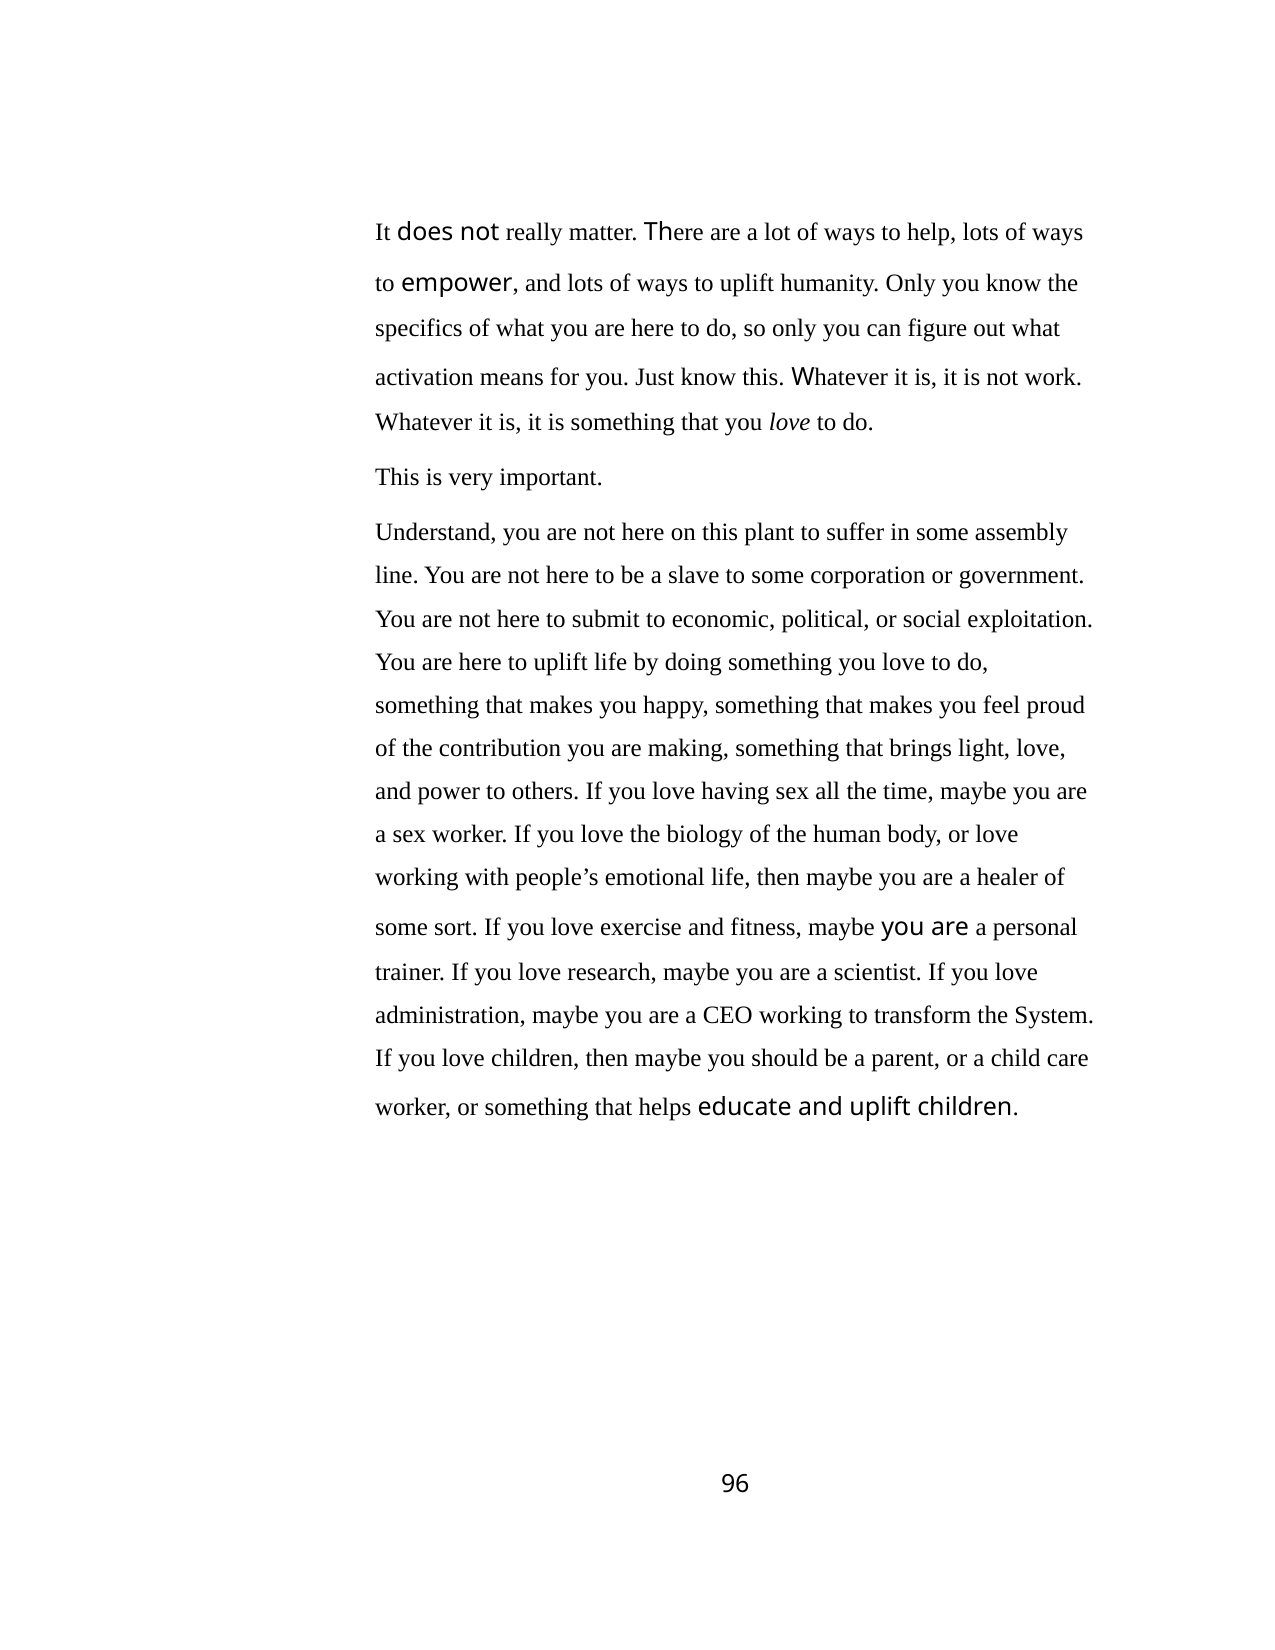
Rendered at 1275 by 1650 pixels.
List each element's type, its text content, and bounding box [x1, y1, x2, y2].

text It does not really matter. There are a lot of ways to help, lots of ways to empower, and lots of ways to uplift humanity. Only you know the specifics of what you are here to do, so only you can figure out what activation means for you. Just know this. Whatever it is, it is not work. Whatever it is, it is something that you love to do. [375, 213, 1095, 436]
text This is very important. [375, 462, 1095, 491]
text Understand, you are not here on this plant to suffer in some assembly line. You are not here to be a slave to some corporation or government. You are not here to submit to economic, political, or social exploitation. You are here to uplift life by doing something you love to do, something that makes you happy, something that makes you feel proud of the contribution you are making, something that brings light, love, and power to others. If you love having sex all the time, maybe you are a sex worker. If you love the biology of the human body, or love working with people’s emotional life, then maybe you are a healer of some sort. If you love exercise and fitness, maybe you are a personal trainer. If you love research, maybe you are a scientist. If you love administration, maybe you are a CEO working to transform the System. If you love children, then maybe you should be a parent, or a child care worker, or something that helps educate and uplift children. [375, 517, 1095, 1123]
